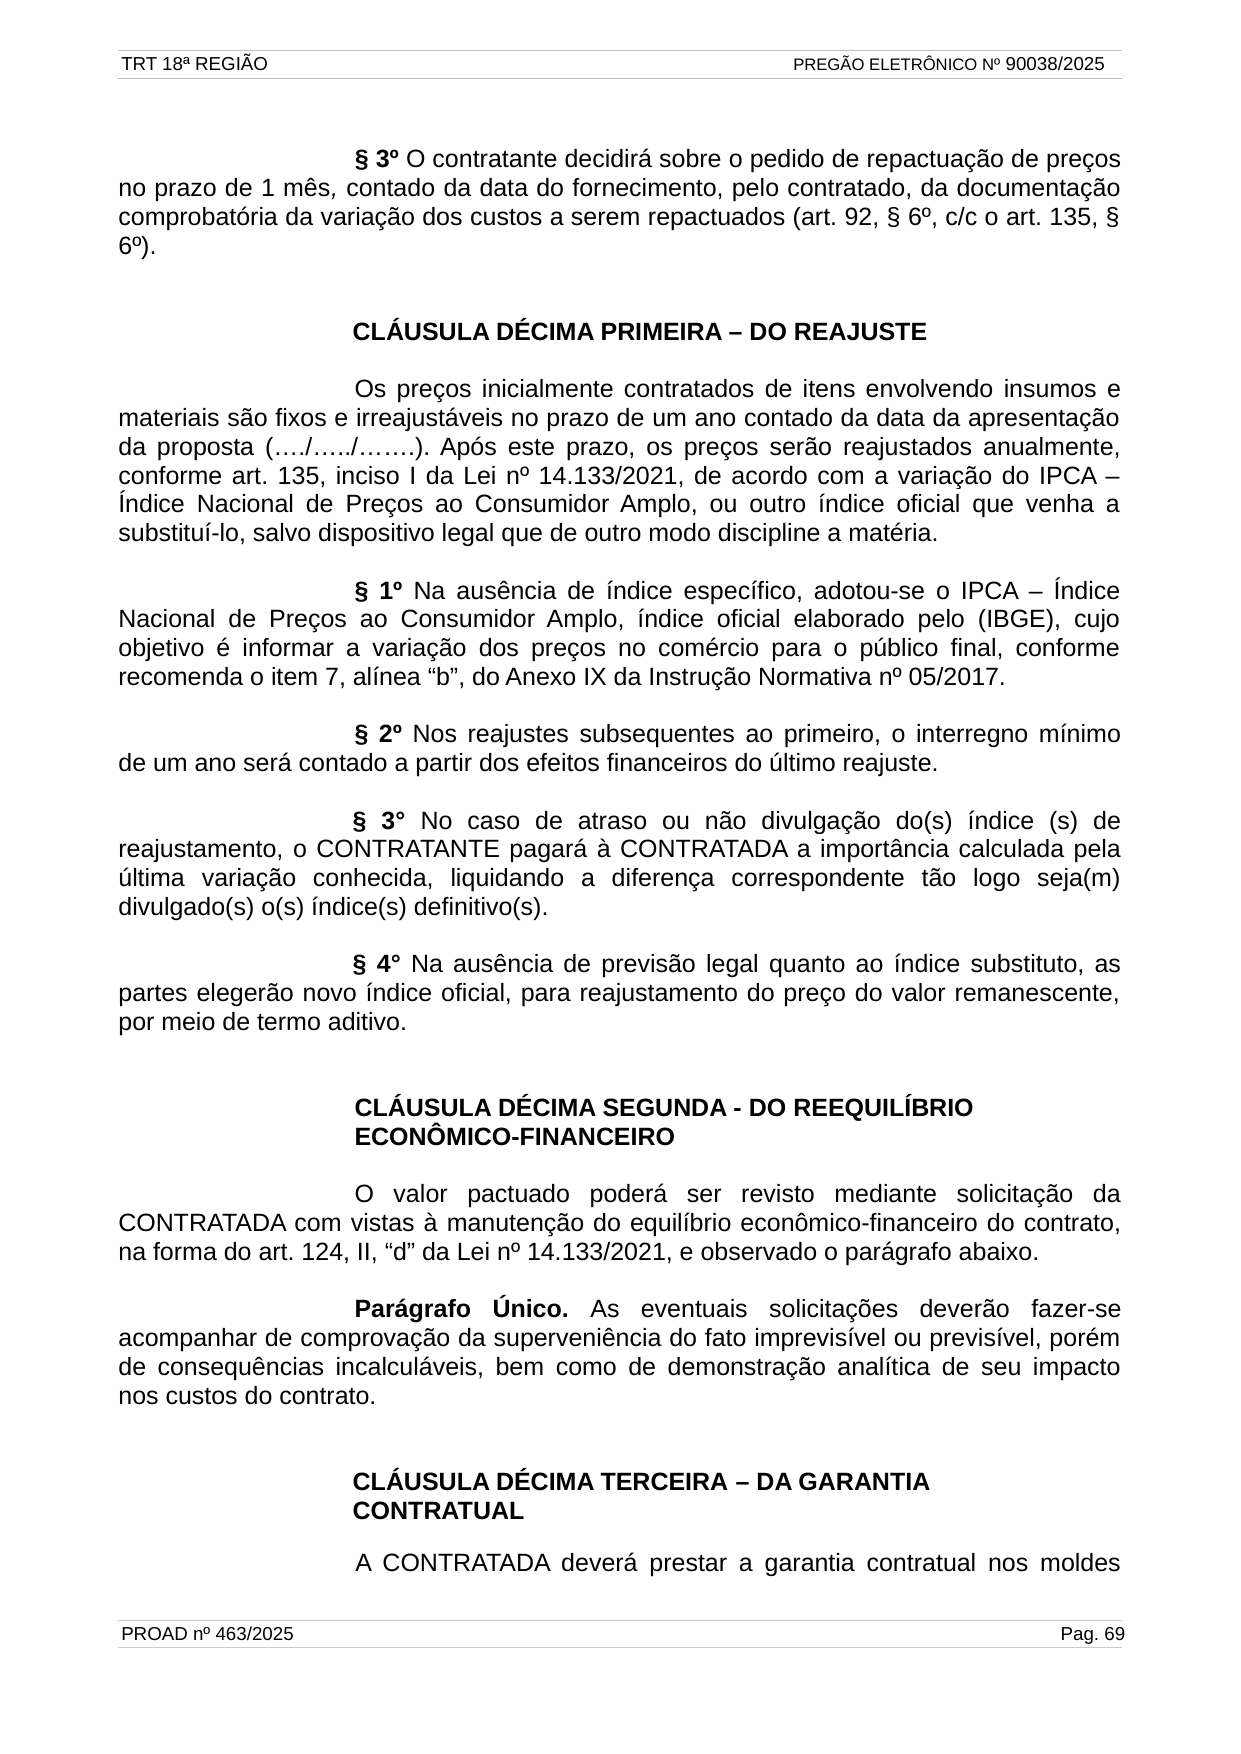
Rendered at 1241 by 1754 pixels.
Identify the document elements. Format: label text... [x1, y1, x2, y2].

text CONTRATUAL [118, 1496, 1122, 1524]
text O valor pactuado poderá ser revisto mediante solicitação da CONTRATADA com vistas à manutenção do equilíbrio econômico-financeiro do contrato, na forma do art. 124, II, “d” da Lei nº 14.133/2021, e observado o parágrafo abaixo. [118, 1179, 1122, 1266]
text § 2º Nos reajustes subsequentes ao primeiro, o interregno mínimo de um ano será contado a partir dos efeitos financeiros do último reajuste. [118, 719, 1122, 777]
text ECONÔMICO-FINANCEIRO [118, 1122, 1122, 1151]
text CLÁUSULA DÉCIMA TERCEIRA – DA GARANTIA [118, 1467, 1122, 1496]
text A CONTRATADA deverá prestar a garantia contratual nos moldes [118, 1548, 1122, 1577]
text CLÁUSULA DÉCIMA SEGUNDA - DO REEQUILÍBRIO [118, 1093, 1122, 1122]
text Os preços inicialmente contratados de itens envolvendo insumos e materiais são fixos e irreajustáveis no prazo de um ano contado da data da apresentação da proposta (…./…../…….). Após este prazo, os preços serão reajustados anualmente, conforme art. 135, inciso I da Lei nº 14.133/2021, de acordo com a variação do IPCA – Índice Nacional de Preços ao Consumidor Amplo, ou outro índice oficial que venha a substituí-lo, salvo dispositivo legal que de outro modo discipline a matéria. [118, 374, 1122, 547]
text CLÁUSULA DÉCIMA PRIMEIRA – DO REAJUSTE [118, 317, 1122, 346]
text § 3º O contratante decidirá sobre o pedido de repactuação de preços no prazo de 1 mês, contado da data do fornecimento, pelo contratado, da documentação comprobatória da variação dos custos a serem repactuados (art. 92, § 6º, c/c o art. 135, § 6º). [118, 144, 1122, 259]
text § 1º Na ausência de índice específico, adotou-se o IPCA – Índice Nacional de Preços ao Consumidor Amplo, índice oficial elaborado pelo (IBGE), cujo objetivo é informar a variação dos preços no comércio para o público final, conforme recomenda o item 7, alínea “b”, do Anexo IX da Instrução Normativa nº 05/2017. [118, 576, 1122, 691]
text Parágrafo Único. As eventuais solicitações deverão fazer-se acompanhar de comprovação da superveniência do fato imprevisível ou previsível, porém de consequências incalculáveis, bem como de demonstração analítica de seu impacto nos custos do contrato. [118, 1294, 1122, 1409]
text § 3° No caso de atraso ou não divulgação do(s) índice (s) de reajustamento, o CONTRATANTE pagará à CONTRATADA a importância calculada pela última variação conhecida, liquidando a diferença correspondente tão logo seja(m) divulgado(s) o(s) índice(s) definitivo(s). [118, 806, 1122, 921]
text § 4° Na ausência de previsão legal quanto ao índice substituto, as partes elegerão novo índice oficial, para reajustamento do preço do valor remanescente, por meio de termo aditivo. [118, 949, 1122, 1036]
